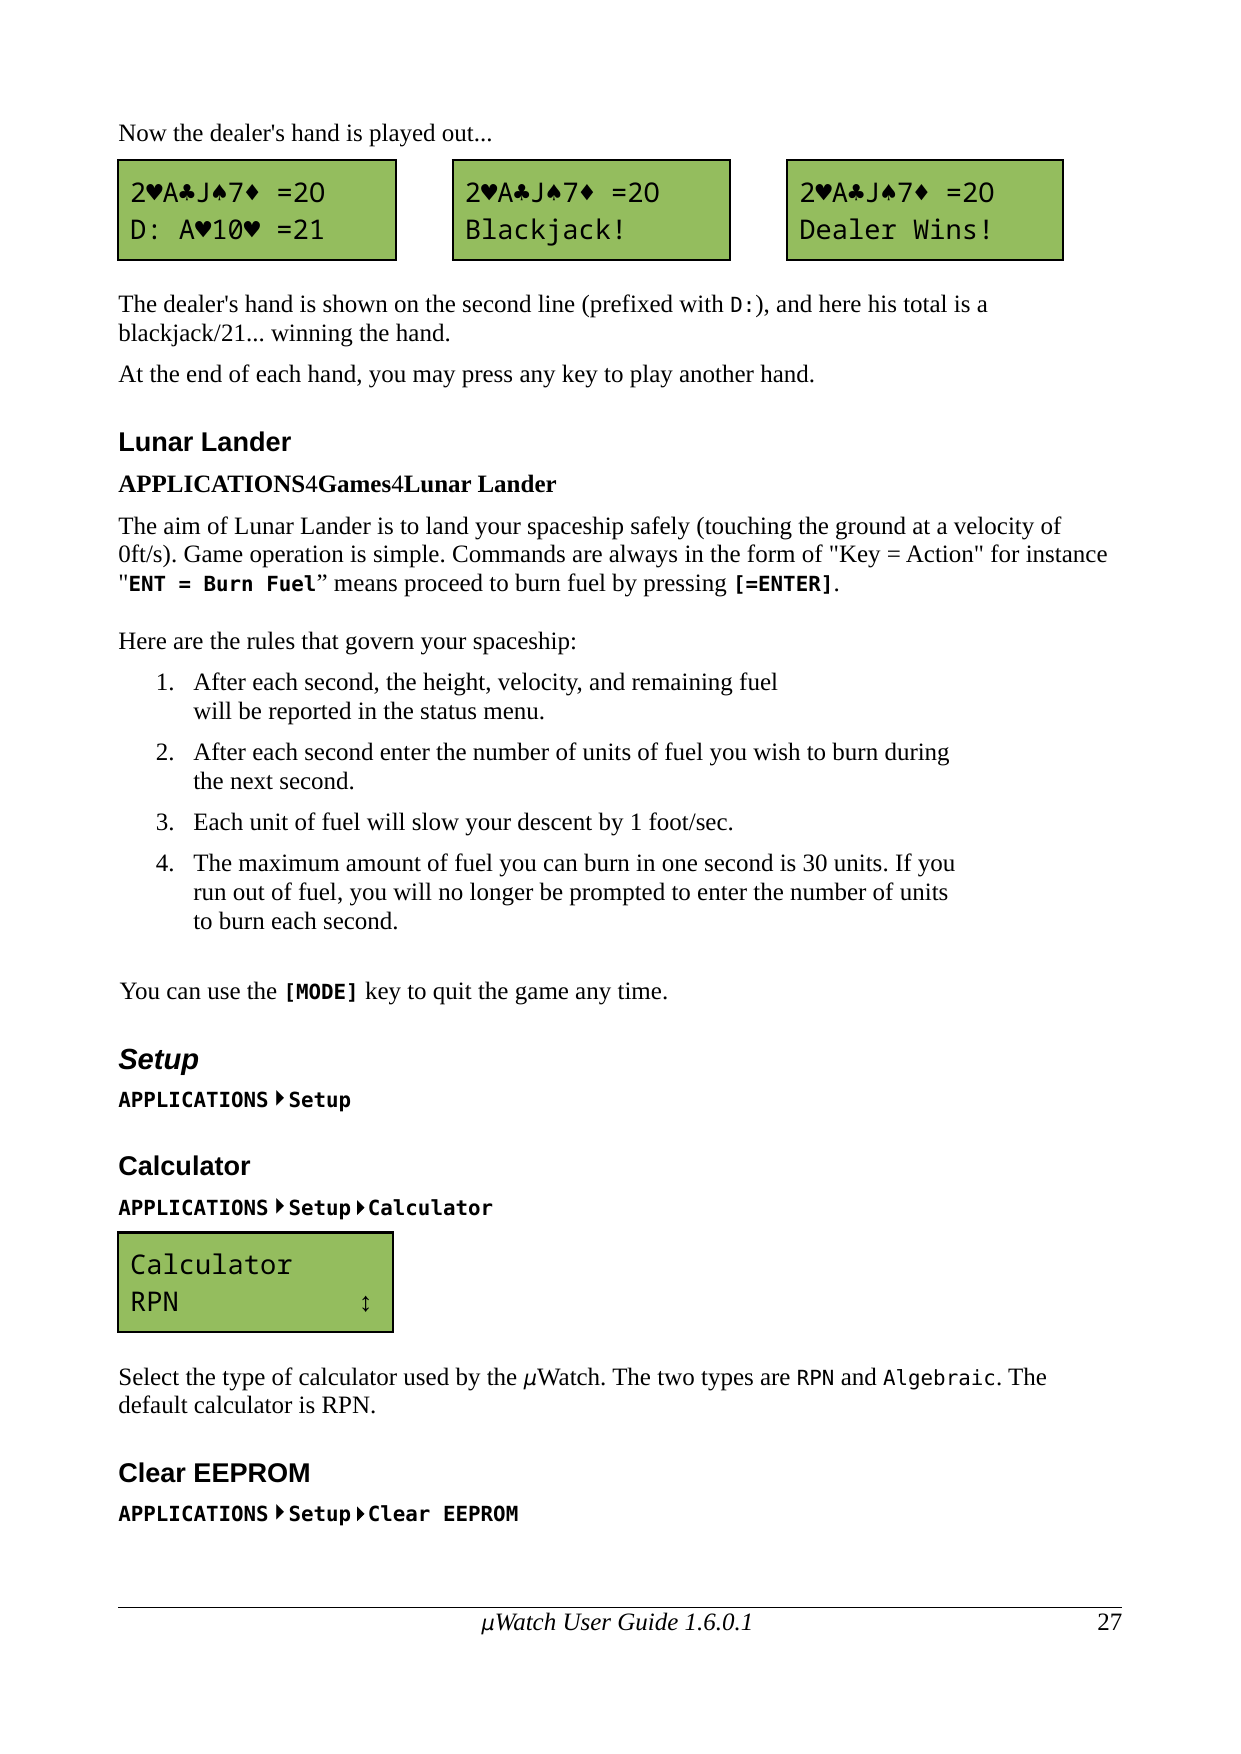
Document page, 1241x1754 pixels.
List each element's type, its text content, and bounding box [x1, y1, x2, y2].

text Now the dealer's hand is played out... [118, 118, 1122, 147]
table_header 2♥A♣J♠7♦ =2O D: A♥10♥ =21 [119, 161, 395, 259]
table_header Calculator RPN ↕ [119, 1234, 392, 1331]
text APPLICATIONSGamesLunar Lander [118, 469, 1122, 498]
text The aim of Lunar Lander is to land your spaceship safely (touching the ground at a velocity of 0ft/s). Game operation is simple. Commands are always in the form of "Key = Action" for instance "ENT = Burn Fuel” means proceed to burn fuel by pressing [=ENTER]. Here are the rules that govern your spaceship: [118, 511, 1122, 654]
text APPLICATIONSSetup [118, 1088, 1122, 1113]
subtitle Lunar Lander [118, 426, 1122, 457]
list You can use the [MODE] key to quit the game any time. [82, 976, 1122, 1004]
list After each second enter the number of units of fuel you wish to burn during the next second. [156, 737, 1122, 794]
list After each second, the height, velocity, and remaining fuel will be reported in the status menu. [156, 667, 1122, 724]
subtitle Setup [118, 1042, 1122, 1076]
subtitle Calculator [118, 1150, 1122, 1182]
text APPLICATIONSSetupClear EEPROM [118, 1500, 1122, 1525]
text At the end of each hand, you may press any key to play another hand. [118, 359, 1122, 388]
table_header 2♥A♣J♠7♦ =2O Dealer Wins! [788, 161, 1062, 259]
text The dealer's hand is shown on the second line (prefixed with D:), and here his total is a blackjack/21... winning the hand. [118, 289, 1122, 347]
subtitle Clear EEPROM [118, 1457, 1122, 1488]
table_header 2♥A♣J♠7♦ =2O Blackjack! [454, 161, 729, 259]
text APPLICATIONSSetupCalculator [118, 1194, 1122, 1219]
list The maximum amount of fuel you can burn in one second is 30 units. If you run out of fuel, you will no longer be prompted to enter the number of units to burn each second. [156, 848, 1122, 963]
list Each unit of fuel will slow your descent by 1 foot/sec. [156, 807, 1122, 836]
text Select the type of calculator used by the μWatch. The two types are RPN and Algebraic. The default calculator is RPN. [118, 1333, 1122, 1419]
